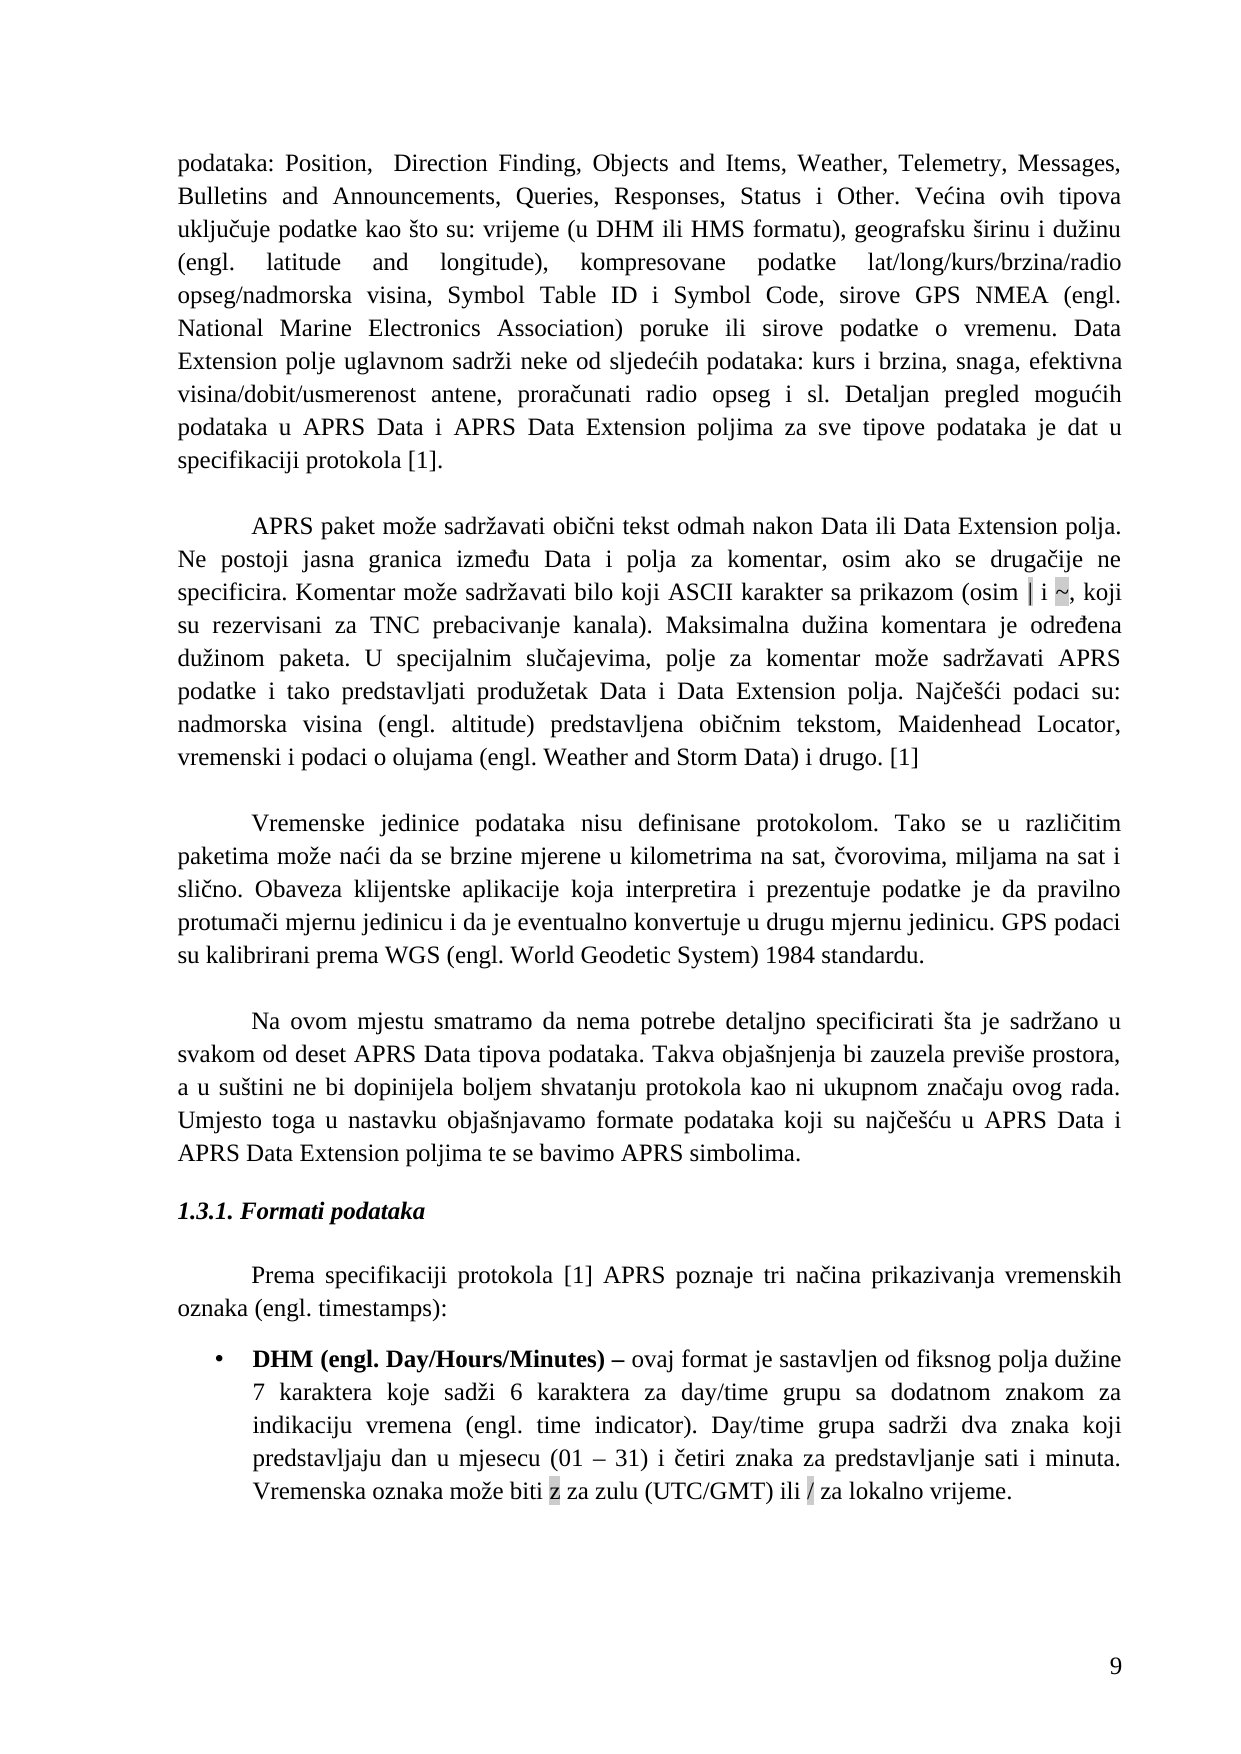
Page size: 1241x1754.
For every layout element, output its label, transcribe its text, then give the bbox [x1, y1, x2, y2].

text Vremenske jedinice podataka nisu definisane protokolom. Tako se u različitim paketima može naći da se brzine mjerene u kilometrima na sat, čvorovima, miljama na sat i slično. Obaveza klijentske aplikacije koja interpretira i prezentuje podatke je da pravilno protumači mjernu jedinicu i da je eventualno konvertuje u drugu mjernu jedinicu. GPS podaci su kalibrirani prema WGS (engl. World Geodetic System) 1984 standardu. [177, 808, 1122, 969]
text Na ovom mjestu smatramo da nema potrebe detaljno specificirati šta je sadržano u svakom od deset APRS Data tipova podataka. Takva objašnjenja bi zauzela previše prostora, a u suštini ne bi dopinijela boljem shvatanju protokola kao ni ukupnom značaju ovog rada. Umjesto toga u nastavku objašnjavamo formate podataka koji su najčešću u APRS Data i APRS Data Extension poljima te se bavimo APRS simbolima. [177, 1006, 1122, 1167]
text podataka: Position, Direction Finding, Objects and Items, Weather, Telemetry, Messages, Bulletins and Announcements, Queries, Responses, Status i Other. Većina ovih tipova uključuje podatke kao što su: vrijeme (u DHM ili HMS formatu), geografsku širinu i dužinu (engl. latitude and longitude), kompresovane podatke lat/long/kurs/brzina/radio opseg/nadmorska visina, Symbol Table ID i Symbol Code, sirove GPS NMEA (engl. National Marine Electronics Association) poruke ili sirove podatke o vremenu. Data Extension polje uglavnom sadrži neke od sljedećih podataka: kurs i brzina, snaga, efektivna visina/dobit/usmerenost antene, proračunati radio opseg i sl. Detaljan pregled mogućih podataka u APRS Data i APRS Data Extension poljima za sve tipove podataka je dat u specifikaciji protokola [1]. [177, 148, 1122, 474]
subtitle 1.3.1. Formati podataka [177, 1196, 1122, 1225]
list DHM (engl. Day/Hours/Minutes) – ovaj format je sastavljen od fiksnog polja dužine 7 karaktera koje sadži 6 karaktera za day/time grupu sa dodatnom znakom za indikaciju vremena (engl. time indicator). Day/time grupa sadrži dva znaka koji predstavljaju dan u mjesecu (01 – 31) i četiri znaka za predstavljanje sati i minuta. Vremenska oznaka može biti z za zulu (UTC/GMT) ili / za lokalno vrijeme. [215, 1344, 1122, 1505]
text Prema specifikaciji protokola [1] APRS poznaje tri načina prikazivanja vremenskih oznaka (engl. timestamps): [177, 1260, 1122, 1322]
text APRS paket može sadržavati obični tekst odmah nakon Data ili Data Extension polja. Ne postoji jasna granica između Data i polja za komentar, osim ako se drugačije ne specificira. Komentar može sadržavati bilo koji ASCII karakter sa prikazom (osim | i ~, koji su rezervisani za TNC prebacivanje kanala). Maksimalna dužina komentara je određena dužinom paketa. U specijalnim slučajevima, polje za komentar može sadržavati APRS podatke i tako predstavljati produžetak Data i Data Extension polja. Najčešći podaci su: nadmorska visina (engl. altitude) predstavljena običnim tekstom, Maidenhead Locator, vremenski i podaci o olujama (engl. Weather and Storm Data) i drugo. [1] [177, 511, 1122, 771]
